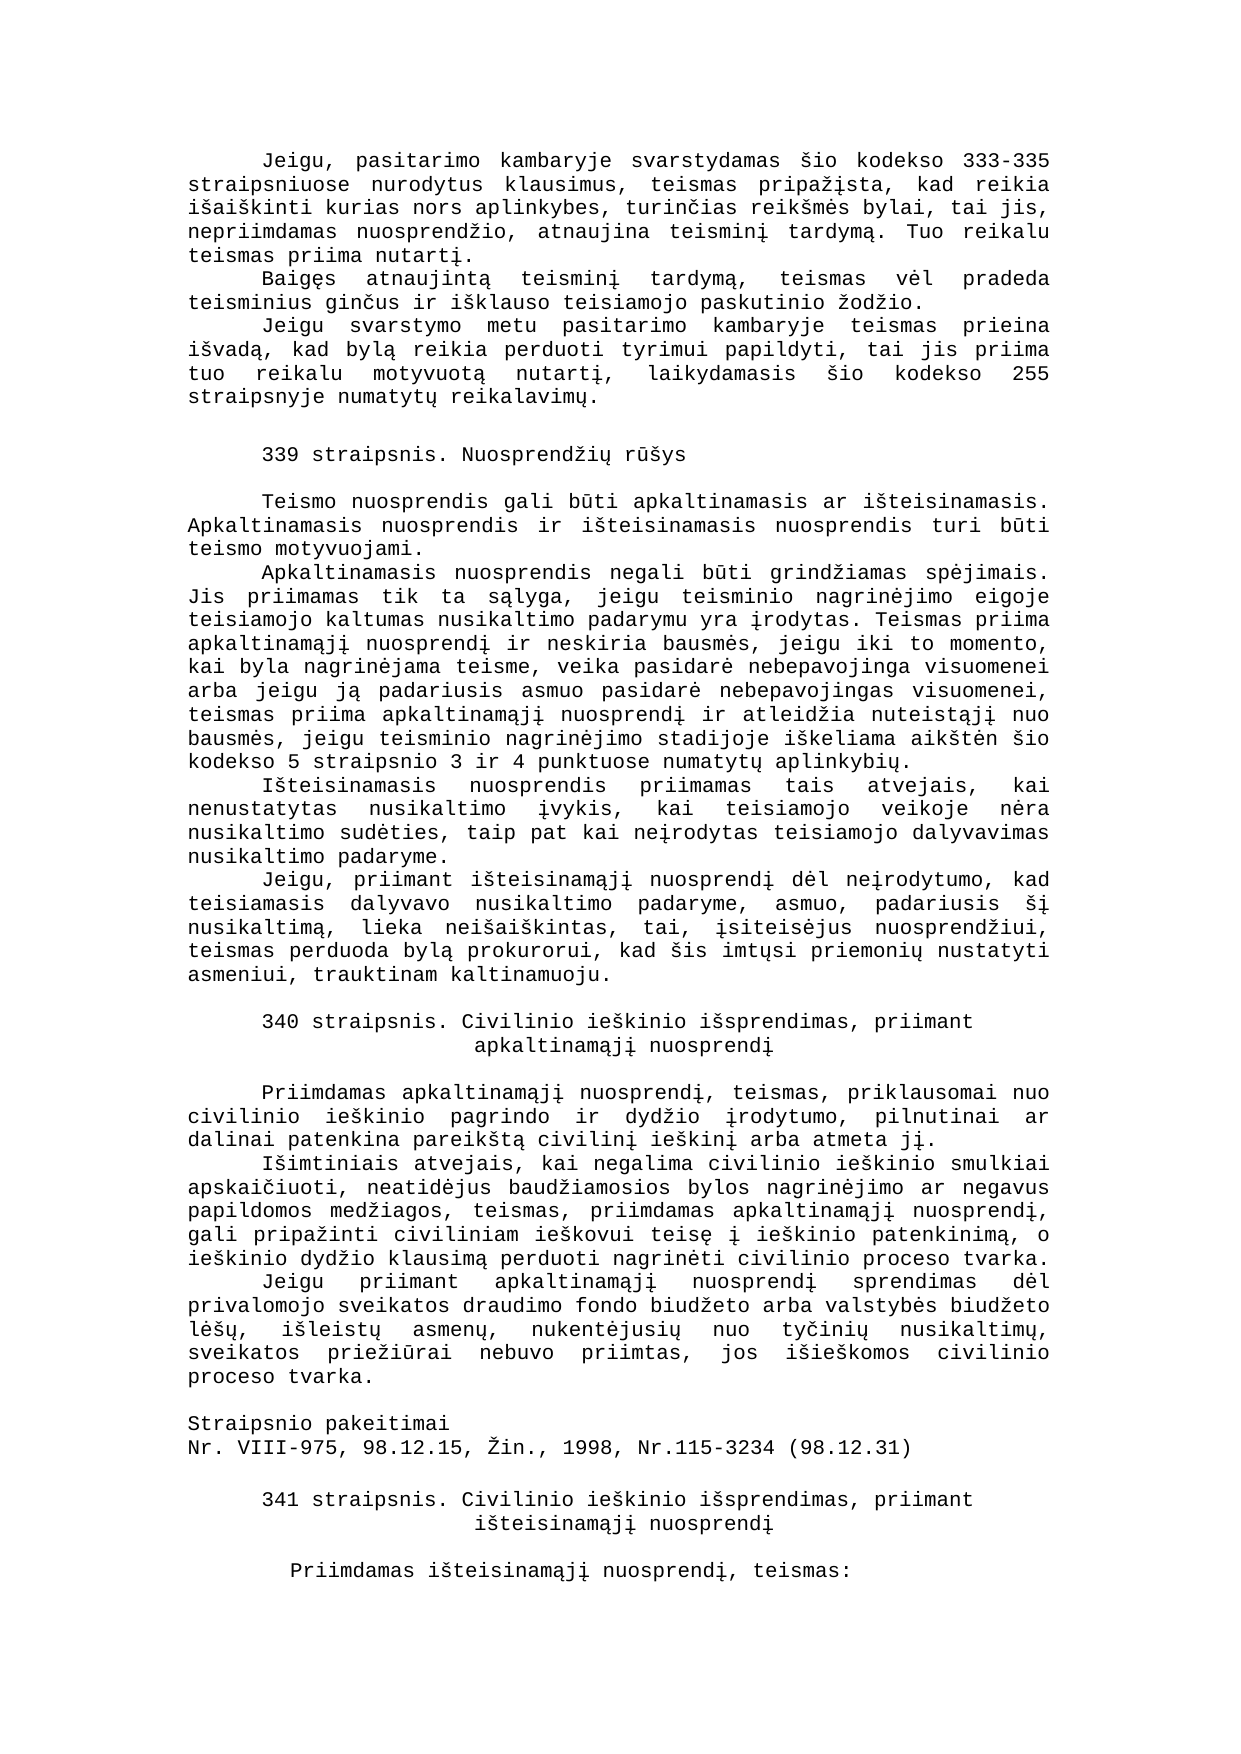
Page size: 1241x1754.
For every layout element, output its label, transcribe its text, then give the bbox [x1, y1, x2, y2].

text 340 straipsnis. Civilinio ieškinio išsprendimas, priimant [187, 1011, 1050, 1035]
text Išimtiniais atvejais, kai negalima civilinio ieškinio smulkiai apskaičiuoti, neatidėjus baudžiamosios bylos nagrinėjimo ar negavus papildomos medžiagos, teismas, priimdamas apkaltinamąjį nuosprendį, gali pripažinti civiliniam ieškovui teisę į ieškinio patenkinimą, o ieškinio dydžio klausimą perduoti nagrinėti civilinio proceso tvarka. [187, 1153, 1050, 1271]
text Nr. VIII-975, 98.12.15, Žin., 1998, Nr.115-3234 (98.12.31) [187, 1437, 1050, 1461]
text 339 straipsnis. Nuosprendžių rūšys [187, 444, 1050, 467]
text Teismo nuosprendis gali būti apkaltinamasis ar išteisinamasis. Apkaltinamasis nuosprendis ir išteisinamasis nuosprendis turi būti teismo motyvuojami. [187, 491, 1050, 562]
text Apkaltinamasis nuosprendis negali būti grindžiamas spėjimais. Jis priimamas tik ta sąlyga, jeigu teisminio nagrinėjimo eigoje teisiamojo kaltumas nusikaltimo padarymu yra įrodytas. Teismas priima apkaltinamąjį nuosprendį ir neskiria bausmės, jeigu iki to momento, kai byla nagrinėjama teisme, veika pasidarė nebepavojinga visuomenei arba jeigu ją padariusis asmuo pasidarė nebepavojingas visuomenei, teismas priima apkaltinamąjį nuosprendį ir atleidžia nuteistąjį nuo bausmės, jeigu teisminio nagrinėjimo stadijoje iškeliama aikštėn šio kodekso 5 straipsnio 3 ir 4 punktuose numatytų aplinkybių. [187, 562, 1050, 775]
text 341 straipsnis. Civilinio ieškinio išsprendimas, priimant [187, 1489, 1050, 1513]
text Jeigu, pasitarimo kambaryje svarstydamas šio kodekso 333-335 straipsniuose nurodytus klausimus, teismas pripažįsta, kad reikia išaiškinti kurias nors aplinkybes, turinčias reikšmės bylai, tai jis, nepriimdamas nuosprendžio, atnaujina teisminį tardymą. Tuo reikalu teismas priima nutartį. [187, 150, 1050, 268]
text Jeigu svarstymo metu pasitarimo kambaryje teismas prieina išvadą, kad bylą reikia perduoti tyrimui papildyti, tai jis priima tuo reikalu motyvuotą nutartį, laikydamasis šio kodekso 255 straipsnyje numatytų reikalavimų. [187, 316, 1050, 410]
text Priimdamas apkaltinamąjį nuosprendį, teismas, priklausomai nuo civilinio ieškinio pagrindo ir dydžio įrodytumo, pilnutinai ar dalinai patenkina pareikštą civilinį ieškinį arba atmeta jį. [187, 1082, 1050, 1153]
text Straipsnio pakeitimai [187, 1413, 1050, 1437]
text išteisinamąjį nuosprendį [187, 1513, 1050, 1536]
text Baigęs atnaujintą teisminį tardymą, teismas vėl pradeda teisminius ginčus ir išklauso teisiamojo paskutinio žodžio. [187, 268, 1050, 316]
text Priimdamas išteisinamąjį nuosprendį, teismas: [216, 1560, 1050, 1584]
text Jeigu, priimant išteisinamąjį nuosprendį dėl neįrodytumo, kad teisiamasis dalyvavo nusikaltimo padaryme, asmuo, padariusis šį nusikaltimą, lieka neišaiškintas, tai, įsiteisėjus nuosprendžiui, teismas perduoda bylą prokurorui, kad šis imtųsi priemonių nustatyti asmeniui, trauktinam kaltinamuoju. [187, 869, 1050, 988]
text Jeigu priimant apkaltinamąjį nuosprendį sprendimas dėl privalomojo sveikatos draudimo fondo biudžeto arba valstybės biudžeto lėšų, išleistų asmenų, nukentėjusių nuo tyčinių nusikaltimų, sveikatos priežiūrai nebuvo priimtas, jos išieškomos civilinio proceso tvarka. [187, 1271, 1050, 1389]
text apkaltinamąjį nuosprendį [187, 1035, 1050, 1058]
text Išteisinamasis nuosprendis priimamas tais atvejais, kai nenustatytas nusikaltimo įvykis, kai teisiamojo veikoje nėra nusikaltimo sudėties, taip pat kai neįrodytas teisiamojo dalyvavimas nusikaltimo padaryme. [187, 775, 1050, 869]
